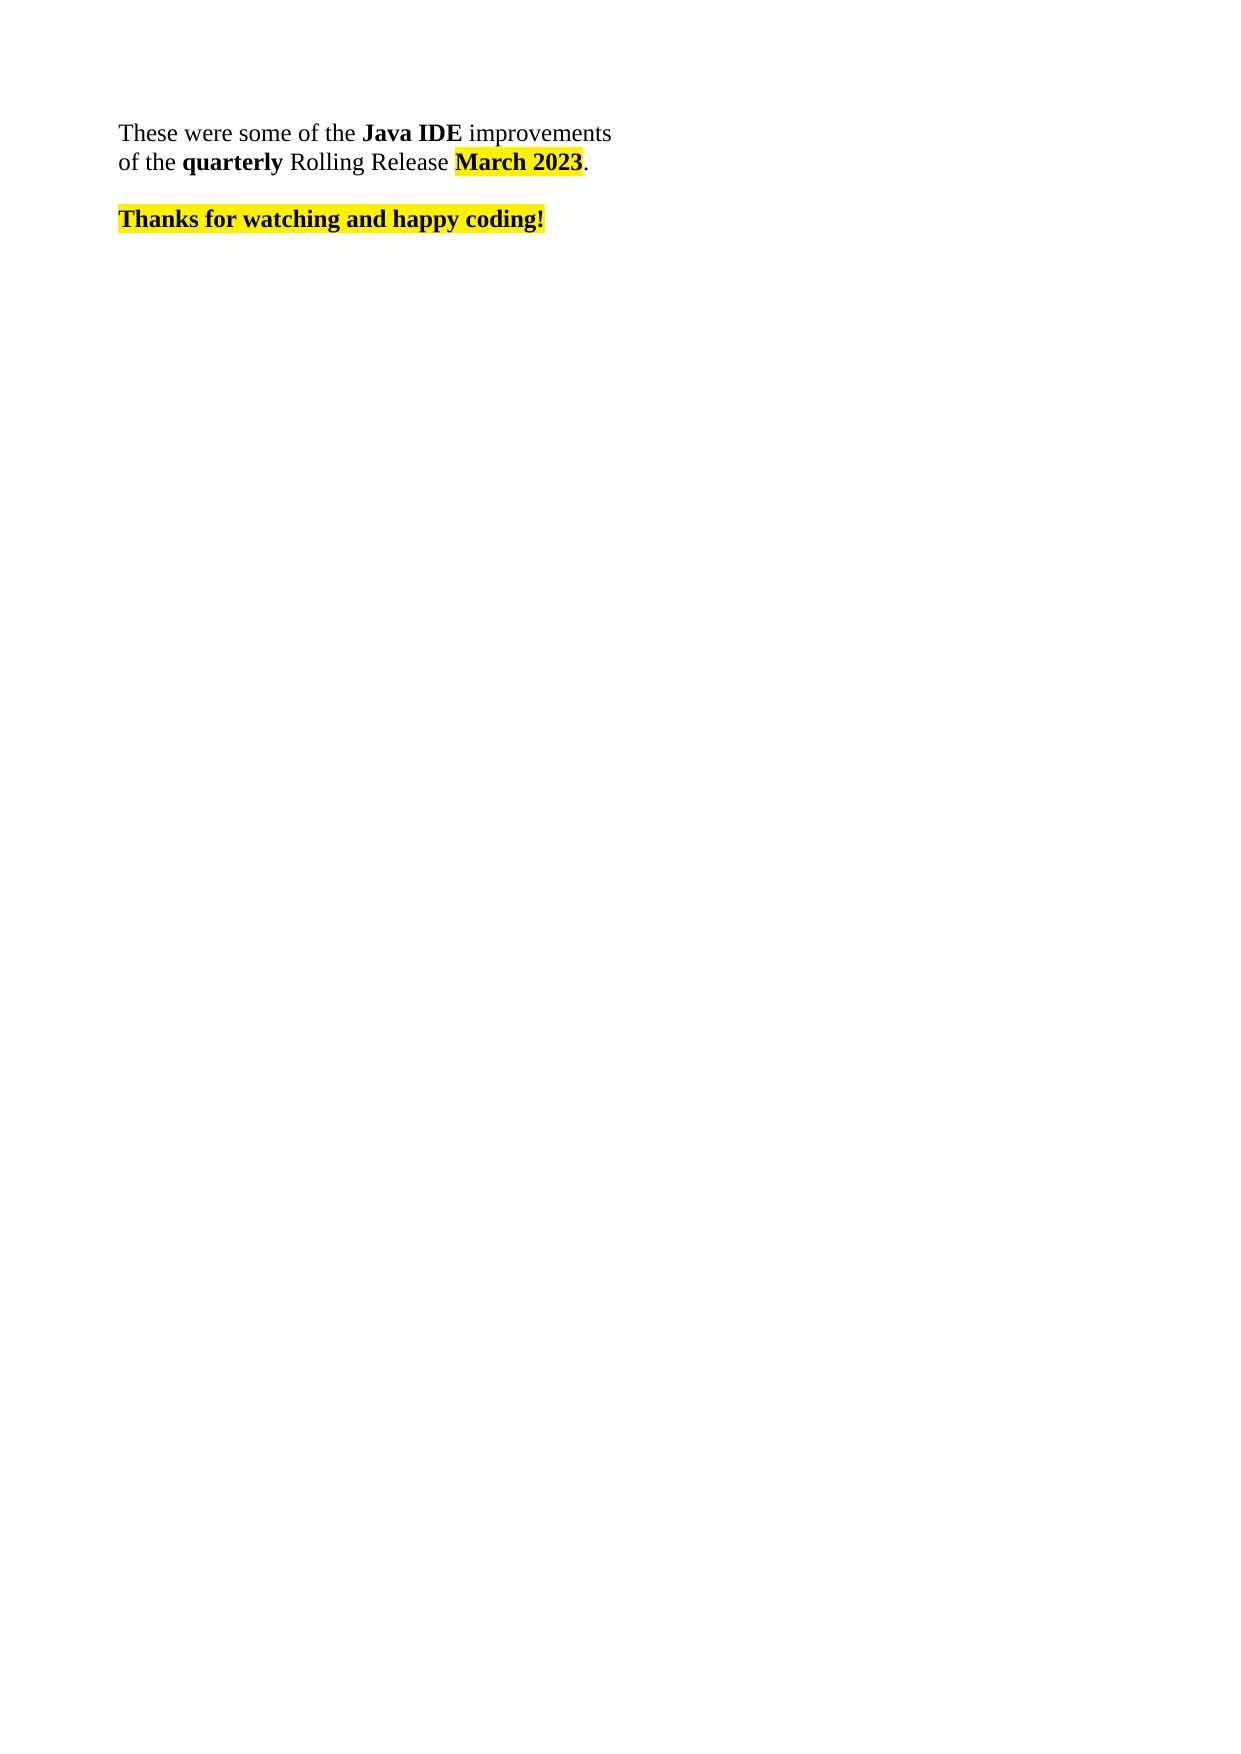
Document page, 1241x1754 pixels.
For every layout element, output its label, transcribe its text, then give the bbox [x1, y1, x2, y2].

text of the quarterly Rolling Release March 2023. [118, 147, 1122, 176]
text Thanks for watching and happy coding! [118, 204, 1122, 233]
text These were some of the Java IDE improvements [118, 118, 1122, 147]
